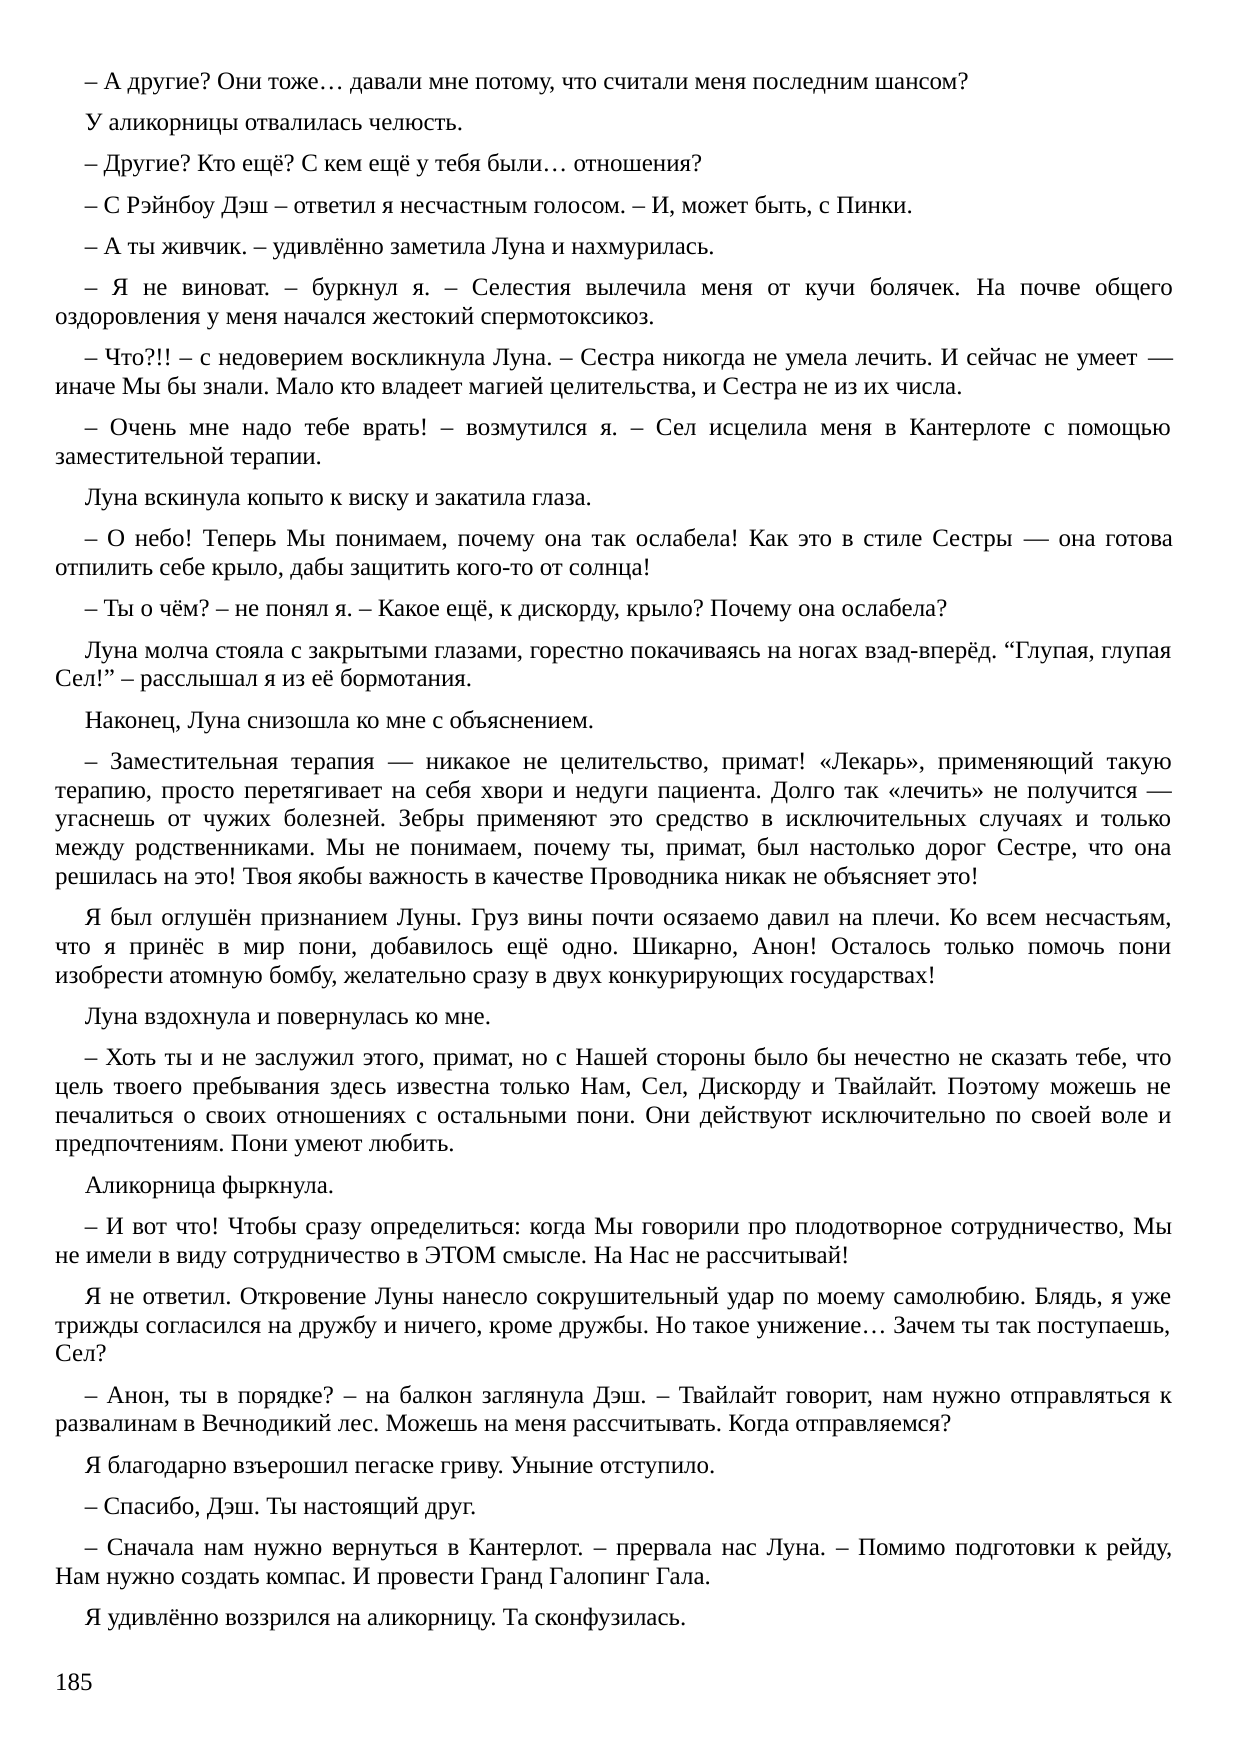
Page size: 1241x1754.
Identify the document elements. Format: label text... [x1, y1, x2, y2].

text Луна вскинула копыто к виску и закатила глаза. [55, 482, 1173, 511]
text – А другие? Они тоже… давали мне потому, что считали меня последним шансом? [55, 66, 1173, 95]
text – Заместительная терапия — никакое не целительство, примат! «Лекарь», применяющий такую терапию, просто перетягивает на себя хвори и недуги пациента. Долго так «лечить» не получится — угаснешь от чужих болезней. Зебры применяют это средство в исключительных случаях и только между родственниками. Мы не понимаем, почему ты, примат, был настолько дорог Сестре, что она решилась на это! Твоя якобы важность в качестве Проводника никак не объясняет это! [55, 746, 1173, 890]
text – Сначала нам нужно вернуться в Кантерлот. – прервала нас Луна. – Помимо подготовки к рейду, Нам нужно создать компас. И провести Гранд Галопинг Гала. [55, 1532, 1173, 1590]
text Наконец, Луна снизошла ко мне с объяснением. [55, 705, 1173, 733]
text Я не ответил. Откровение Луны нанесло сокрушительный удар по моему самолюбию. Блядь, я уже трижды согласился на дружбу и ничего, кроме дружбы. Но такое унижение… Зачем ты так поступаешь, Сел? [55, 1281, 1173, 1367]
text Я был оглушён признанием Луны. Груз вины почти осязаемо давил на плечи. Ко всем несчастьям, что я принёс в мир пони, добавилось ещё одно. Шикарно, Анон! Осталось только помочь пони изобрести атомную бомбу, желательно сразу в двух конкурирующих государствах! [55, 902, 1173, 988]
text – И вот что! Чтобы сразу определиться: когда Мы говорили про плодотворное сотрудничество, Мы не имели в виду сотрудничество в ЭТОМ смысле. На Нас не рассчитывай! [55, 1211, 1173, 1268]
text – Хоть ты и не заслужил этого, примат, но с Нашей стороны было бы нечестно не сказать тебе, что цель твоего пребывания здесь известна только Нам, Сел, Дискорду и Твайлайт. Поэтому можешь не печалиться о своих отношениях с остальными пони. Они действуют исключительно по своей воле и предпочтениям. Пони умеют любить. [55, 1042, 1173, 1157]
text – Ты о чём? – не понял я. – Какое ещё, к дискорду, крыло? Почему она ослабела? [55, 593, 1173, 622]
text Луна молча стояла с закрытыми глазами, горестно покачиваясь на ногах взад-вперёд. “Глупая, глупая Сел!” – расслышал я из её бормотания. [55, 635, 1173, 692]
text Аликорница фыркнула. [55, 1170, 1173, 1198]
text Луна вздохнула и повернулась ко мне. [55, 1001, 1173, 1030]
text – Я не виноват. – буркнул я. – Селестия вылечила меня от кучи болячек. На почве общего оздоровления у меня начался жестокий спермотоксикоз. [55, 272, 1173, 330]
text – С Рэйнбоу Дэш – ответил я несчастным голосом. – И, может быть, с Пинки. [55, 190, 1173, 218]
text Я благодарно взъерошил пегаске гриву. Уныние отступило. [55, 1450, 1173, 1478]
text Я удивлённо воззрился на аликорницу. Та сконфузилась. [55, 1602, 1173, 1631]
text – Спасибо, Дэш. Ты настоящий друг. [55, 1491, 1173, 1520]
text У аликорницы отвалилась челюсть. [55, 107, 1173, 136]
text – Анон, ты в порядке? – на балкон заглянула Дэш. – Твайлайт говорит, нам нужно отправляться к развалинам в Вечнодикий лес. Можешь на меня рассчитывать. Когда отправляемся? [55, 1380, 1173, 1437]
text – Другие? Кто ещё? С кем ещё у тебя были… отношения? [55, 148, 1173, 177]
text – Очень мне надо тебе врать! – возмутился я. – Сел исцелила меня в Кантерлоте с помощью заместительной терапии. [55, 412, 1173, 470]
text – А ты живчик. – удивлённо заметила Луна и нахмурилась. [55, 231, 1173, 260]
text – О небо! Теперь Мы понимаем, почему она так ослабела! Как это в стиле Сестры — она готова отпилить себе крыло, дабы защитить кого-то от солнца! [55, 523, 1173, 581]
text – Что?!! – с недоверием воскликнула Луна. – Сестра никогда не умела лечить. И сейчас не умеет — иначе Мы бы знали. Мало кто владеет магией целительства, и Сестра не из их числа. [55, 342, 1173, 400]
